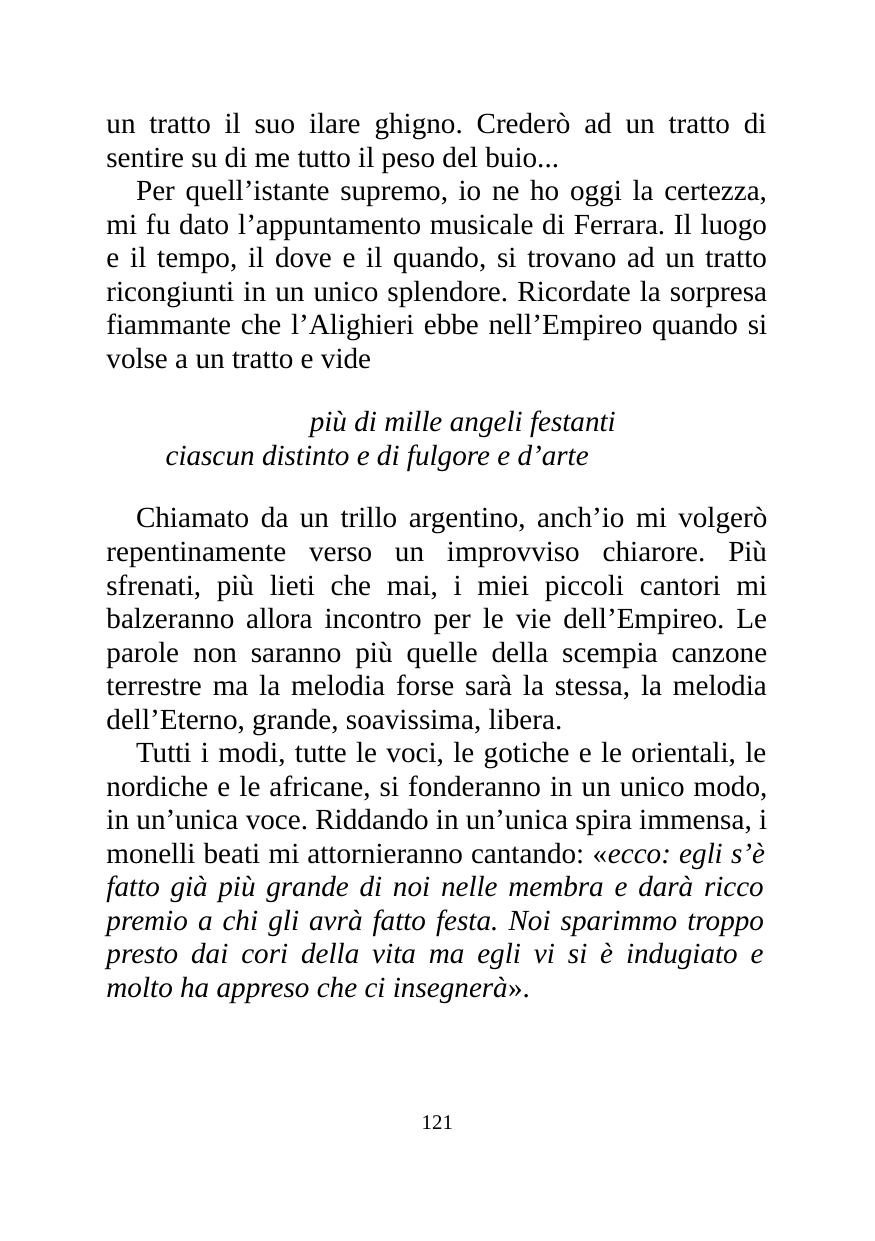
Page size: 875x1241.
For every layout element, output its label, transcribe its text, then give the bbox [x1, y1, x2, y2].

text un tratto il suo ilare ghigno. Crederò ad un tratto di sentire su di me tutto il peso del buio... [106, 106, 768, 173]
text Chiamato da un trillo argentino, anch’io mi volgerò repentinamente verso un improvviso chiarore. Più sfrenati, più lieti che mai, i miei piccoli cantori mi balzeranno allora incontro per le vie dell’Empireo. Le parole non saranno più quelle della scempia canzone terrestre ma la melodia forse sarà la stessa, la melodia dell’Eterno, grande, soavissima, libera. [106, 501, 768, 735]
text più di mille angeli festanti ciascun distinto e di fulgore e d’arte [165, 404, 768, 471]
text Tutti i modi, tutte le voci, le gotiche e le orientali, le nordiche e le africane, si fonderanno in un unico modo, in un’unica voce. Riddando in un’unica spira immensa, i monelli beati mi attornieranno cantando: «ecco: egli s’è fatto già più grande di noi nelle membra e darà ricco premio a chi gli avrà fatto festa. Noi sparimmo troppo presto dai cori della vita ma egli vi si è indugiato e molto ha appreso che ci insegnerà». [106, 735, 768, 1004]
text Per quell’istante supremo, io ne ho oggi la certezza, mi fu dato l’appuntamento musicale di Ferrara. Il luogo e il tempo, il dove e il quando, si trovano ad un tratto ricongiunti in un unico splendore. Ricordate la sorpresa fiammante che l’Alighieri ebbe nell’Empireo quando si volse a un tratto e vide [106, 173, 768, 374]
